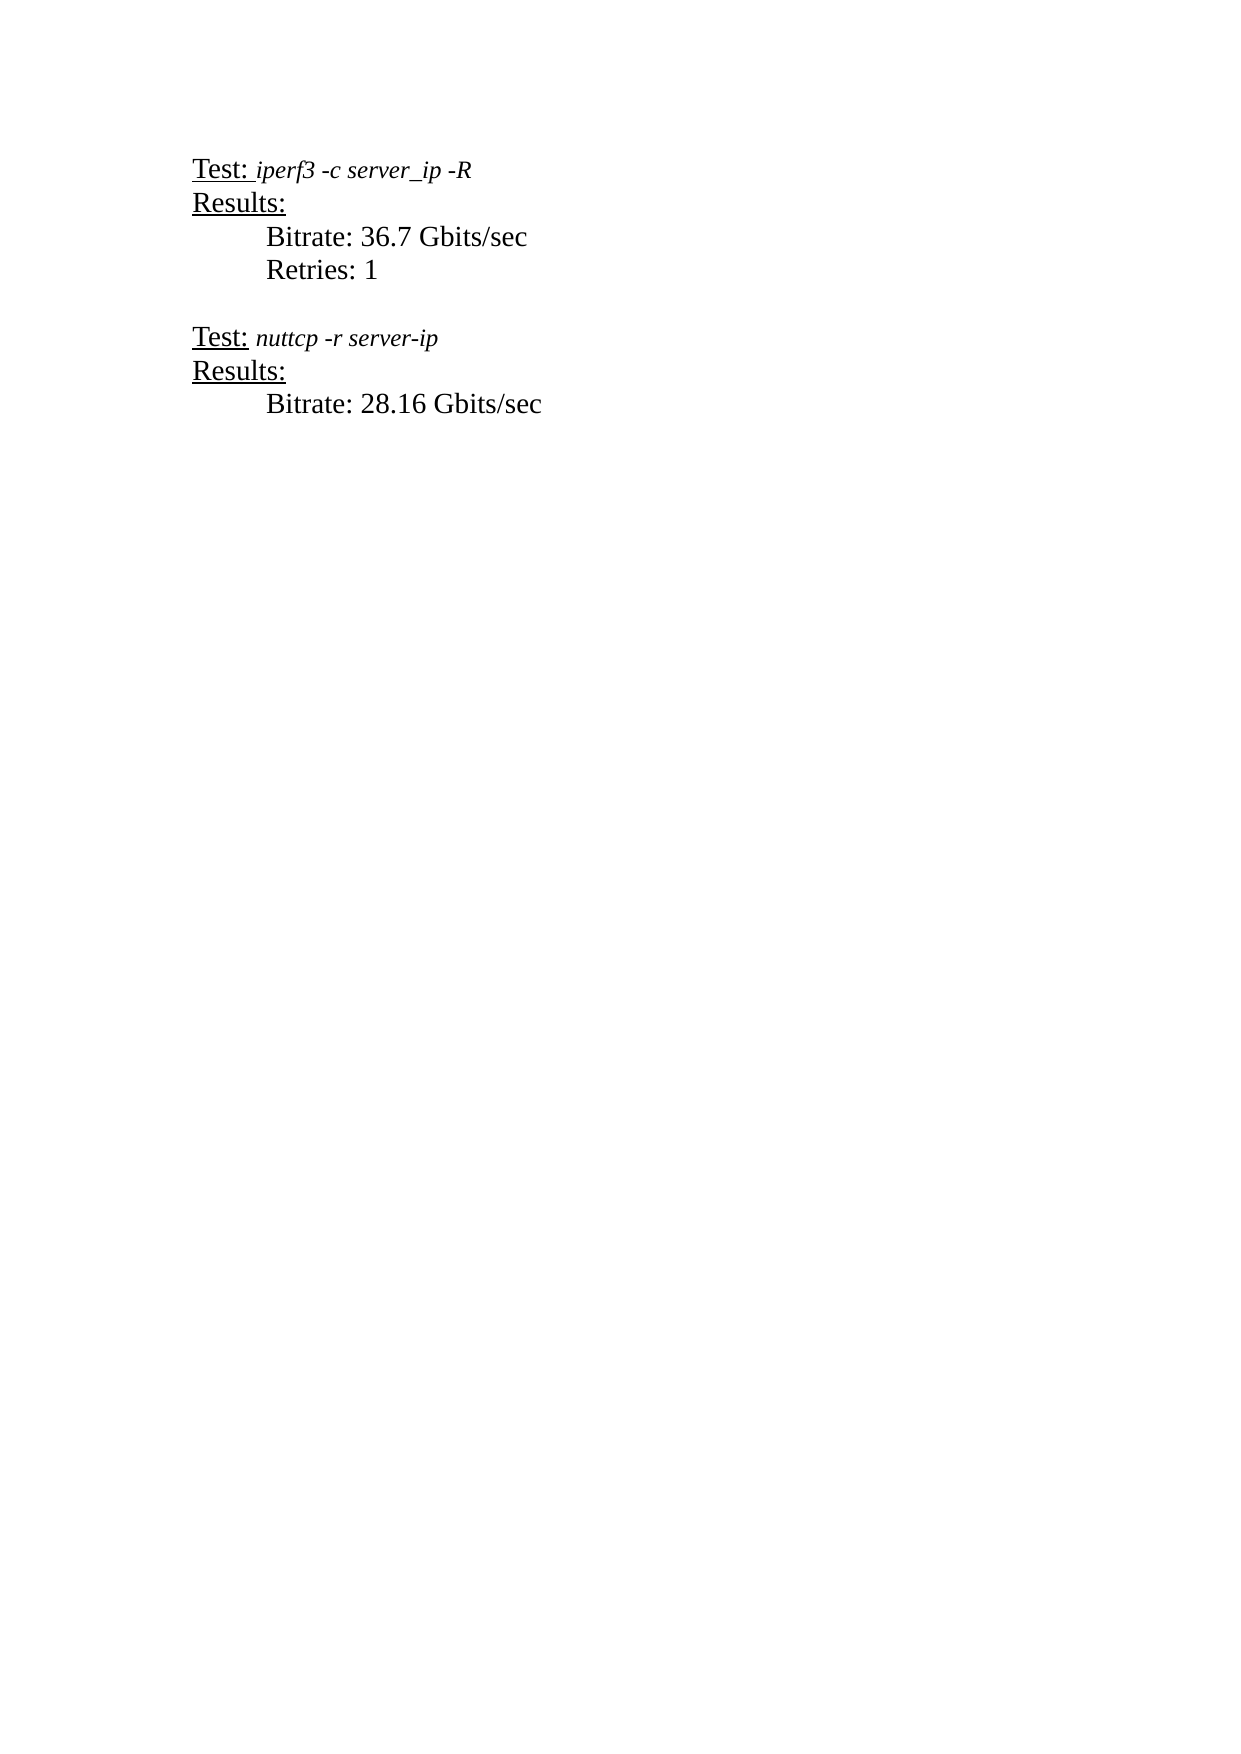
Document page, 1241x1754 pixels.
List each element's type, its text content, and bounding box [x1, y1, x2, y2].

text Bitrate: 28.16 Gbits/sec [266, 386, 1122, 420]
text Bitrate: 36.7 Gbits/sec [266, 219, 1122, 252]
text Results: [192, 185, 1122, 219]
text Test: iperf3 -c server_ip -R [192, 152, 1122, 185]
text Retries: 1 [266, 252, 1122, 286]
text Results: [192, 353, 1122, 386]
text Test: nuttcp -r server-ip [192, 319, 1122, 353]
